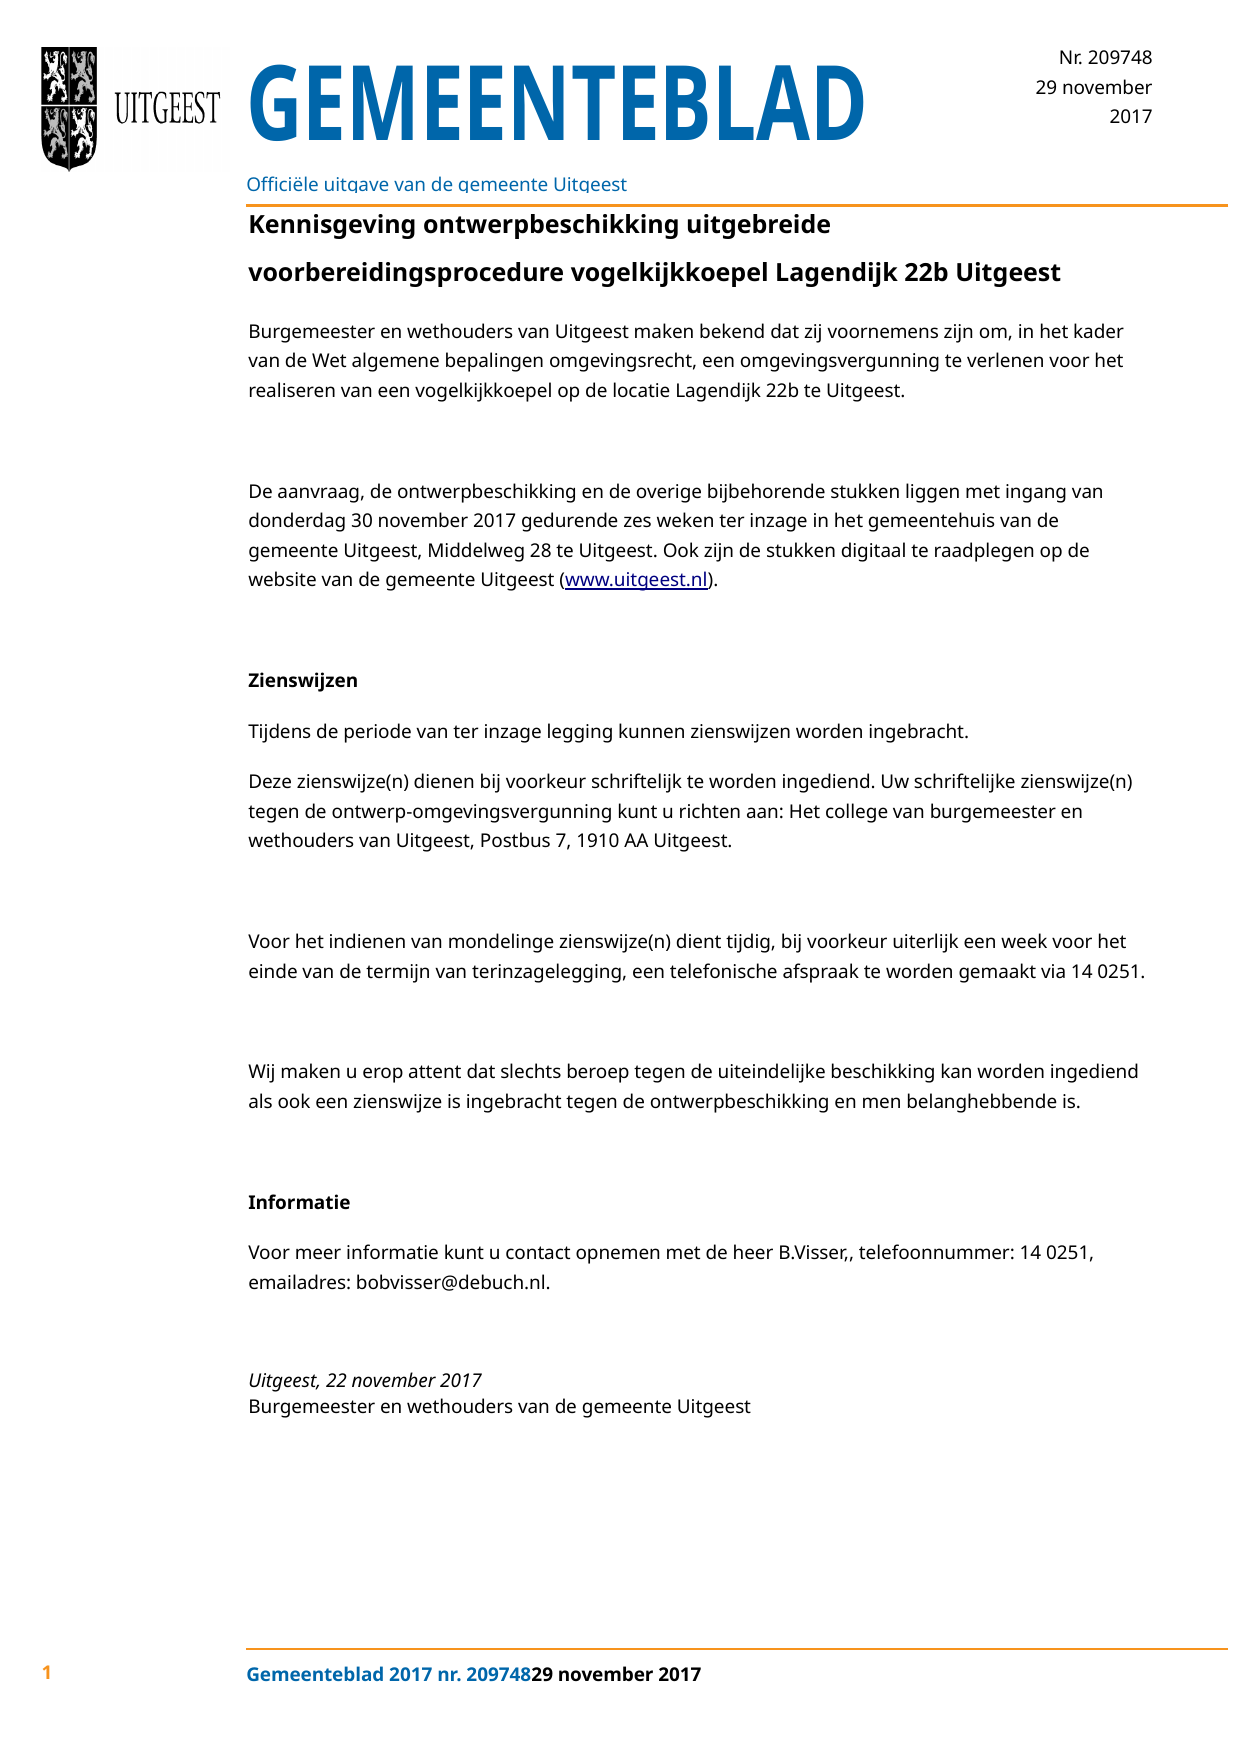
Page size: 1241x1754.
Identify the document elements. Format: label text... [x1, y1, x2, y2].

text Wij maken u erop attent dat slechts beroep tegen de uiteindelijke beschikking kan worden ingediend als ook een zienswijze is ingebracht tegen de ontwerpbeschikking en men belanghebbende is. [248, 1059, 1152, 1114]
text Informatie [248, 1189, 1152, 1215]
text Tijdens de periode van ter inzage legging kunnen zienswijzen worden ingebracht. [248, 718, 1152, 744]
text Uitgeest, 22 november 2017 [248, 1367, 1152, 1393]
text Burgemeester en wethouders van de gemeente Uitgeest [248, 1393, 1152, 1419]
text Voor meer informatie kunt u contact opnemen met de heer B.Visser,, telefoonnummer: 14 0251, emailadres: bobvisser@debuch.nl. [248, 1239, 1152, 1295]
text De aanvraag, de ontwerpbeschikking en de overige bijbehorende stukken liggen met ingang van donderdag 30 november 2017 gedurende zes weken ter inzage in het gemeentehuis van de gemeente Uitgeest, Middelweg 28 te Uitgeest. Ook zijn de stukken digitaal te raadplegen op de website van de gemeente Uitgeest (www.uitgeest.nl). [248, 478, 1152, 592]
text Zienswijzen [248, 667, 1152, 693]
text Deze zienswijze(n) dienen bij voorkeur schriftelijk te worden ingediend. Uw schriftelijke zienswijze(n) tegen de ontwerp-omgevingsvergunning kunt u richten aan: Het college van burgemeester en wethouders van Uitgeest, Postbus 7, 1910 AA Uitgeest. [248, 768, 1152, 853]
text Kennisgeving ontwerpbeschikking uitgebreide voorbereidingsprocedure vogelkijkkoepel Lagendijk 22b Uitgeest [248, 207, 1152, 288]
picture [41, 47, 231, 172]
text Burgemeester en wethouders van Uitgeest maken bekend dat zij voornemens zijn om, in het kader van de Wet algemene bepalingen omgevingsrecht, een omgevingsvergunning te verlenen voor het realiseren van een vogelkijkkoepel op de locatie Lagendijk 22b te Uitgeest. [248, 318, 1152, 403]
text Voor het indienen van mondelinge zienswijze(n) dient tijdig, bij voorkeur uiterlijk een week voor het einde van de termijn van terinzagelegging, een telefonische afspraak te worden gemaakt via 14 0251. [248, 928, 1152, 984]
